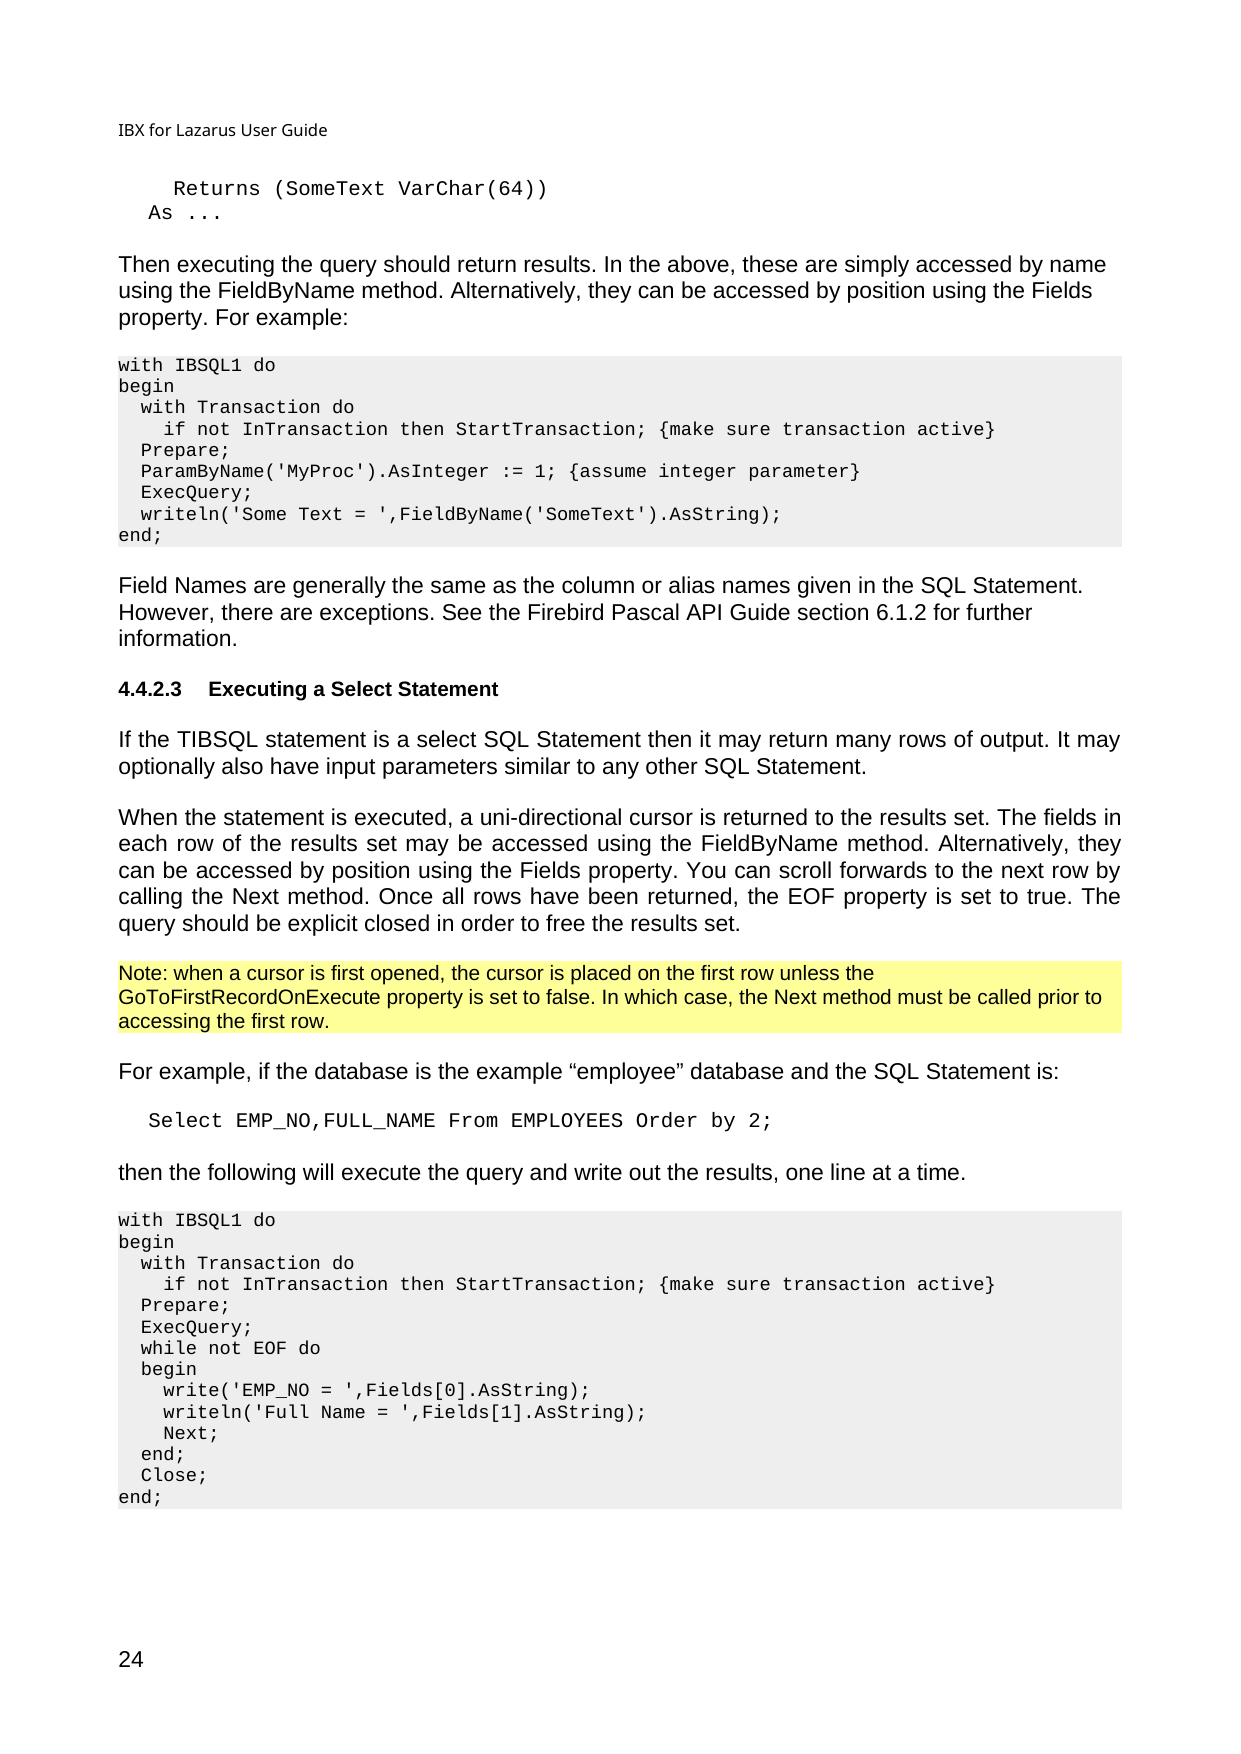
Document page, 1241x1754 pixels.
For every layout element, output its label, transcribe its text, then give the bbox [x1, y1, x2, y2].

text ParamByName('MyProc').AsInteger := 1; {assume integer parameter} [118, 462, 1122, 483]
text while not EOF do [118, 1339, 1122, 1360]
text Returns (SomeText VarChar(64)) [148, 178, 1122, 202]
text Select EMP_NO,FULL_NAME From EMPLOYEES Order by 2; [148, 1110, 1122, 1134]
text ExecQuery; [118, 483, 1122, 504]
text then the following will execute the query and write out the results, one line at a time. [118, 1159, 1122, 1186]
text When the statement is executed, a uni-directional cursor is returned to the results set. The fields in each row of the results set may be accessed using the FieldByName method. Alternatively, they can be accessed by position using the Fields property. You can scroll forwards to the next row by calling the Next method. Once all rows have been returned, the EOF property is set to true. The query should be explicit closed in order to free the results set. [118, 804, 1122, 936]
text with IBSQL1 do [118, 1211, 1122, 1232]
text Prepare; [118, 441, 1122, 462]
text writeln('Some Text = ',FieldByName('SomeText').AsString); [118, 504, 1122, 526]
text begin [118, 1360, 1122, 1381]
text with Transaction do [118, 1254, 1122, 1275]
text Close; [118, 1466, 1122, 1487]
text As ... [148, 202, 1122, 225]
text If the TIBSQL statement is a select SQL Statement then it may return many rows of output. It may optionally also have input parameters similar to any other SQL Statement. [118, 726, 1122, 779]
subtitle Executing a Select Statement [118, 677, 1122, 701]
text Field Names are generally the same as the column or alias names given in the SQL Statement. However, there are exceptions. See the Firebird Pascal API Guide section 6.1.2 for further information. [118, 572, 1122, 651]
text end; [118, 1487, 1122, 1509]
text end; [118, 1445, 1122, 1466]
text Then executing the query should return results. In the above, these are simply accessed by name using the FieldByName method. Alternatively, they can be accessed by position using the Fields property. For example: [118, 251, 1122, 330]
text begin [118, 1232, 1122, 1254]
text if not InTransaction then StartTransaction; {make sure transaction active} [118, 419, 1122, 441]
text For example, if the database is the example “employee” database and the SQL Statement is: [118, 1058, 1122, 1084]
text write('EMP_NO = ',Fields[0].AsString); [118, 1381, 1122, 1402]
text if not InTransaction then StartTransaction; {make sure transaction active} [118, 1275, 1122, 1296]
text with Transaction do [118, 398, 1122, 419]
text Next; [118, 1424, 1122, 1445]
text writeln('Full Name = ',Fields[1].AsString); [118, 1402, 1122, 1424]
text end; [118, 526, 1122, 547]
text ExecQuery; [118, 1317, 1122, 1339]
text Prepare; [118, 1296, 1122, 1317]
text Note: when a cursor is first opened, the cursor is placed on the first row unless the GoToFirstRecordOnExecute property is set to false. In which case, the Next method must be called prior to accessing the first row. [118, 961, 1122, 1033]
text begin [118, 377, 1122, 398]
text with IBSQL1 do [118, 356, 1122, 377]
